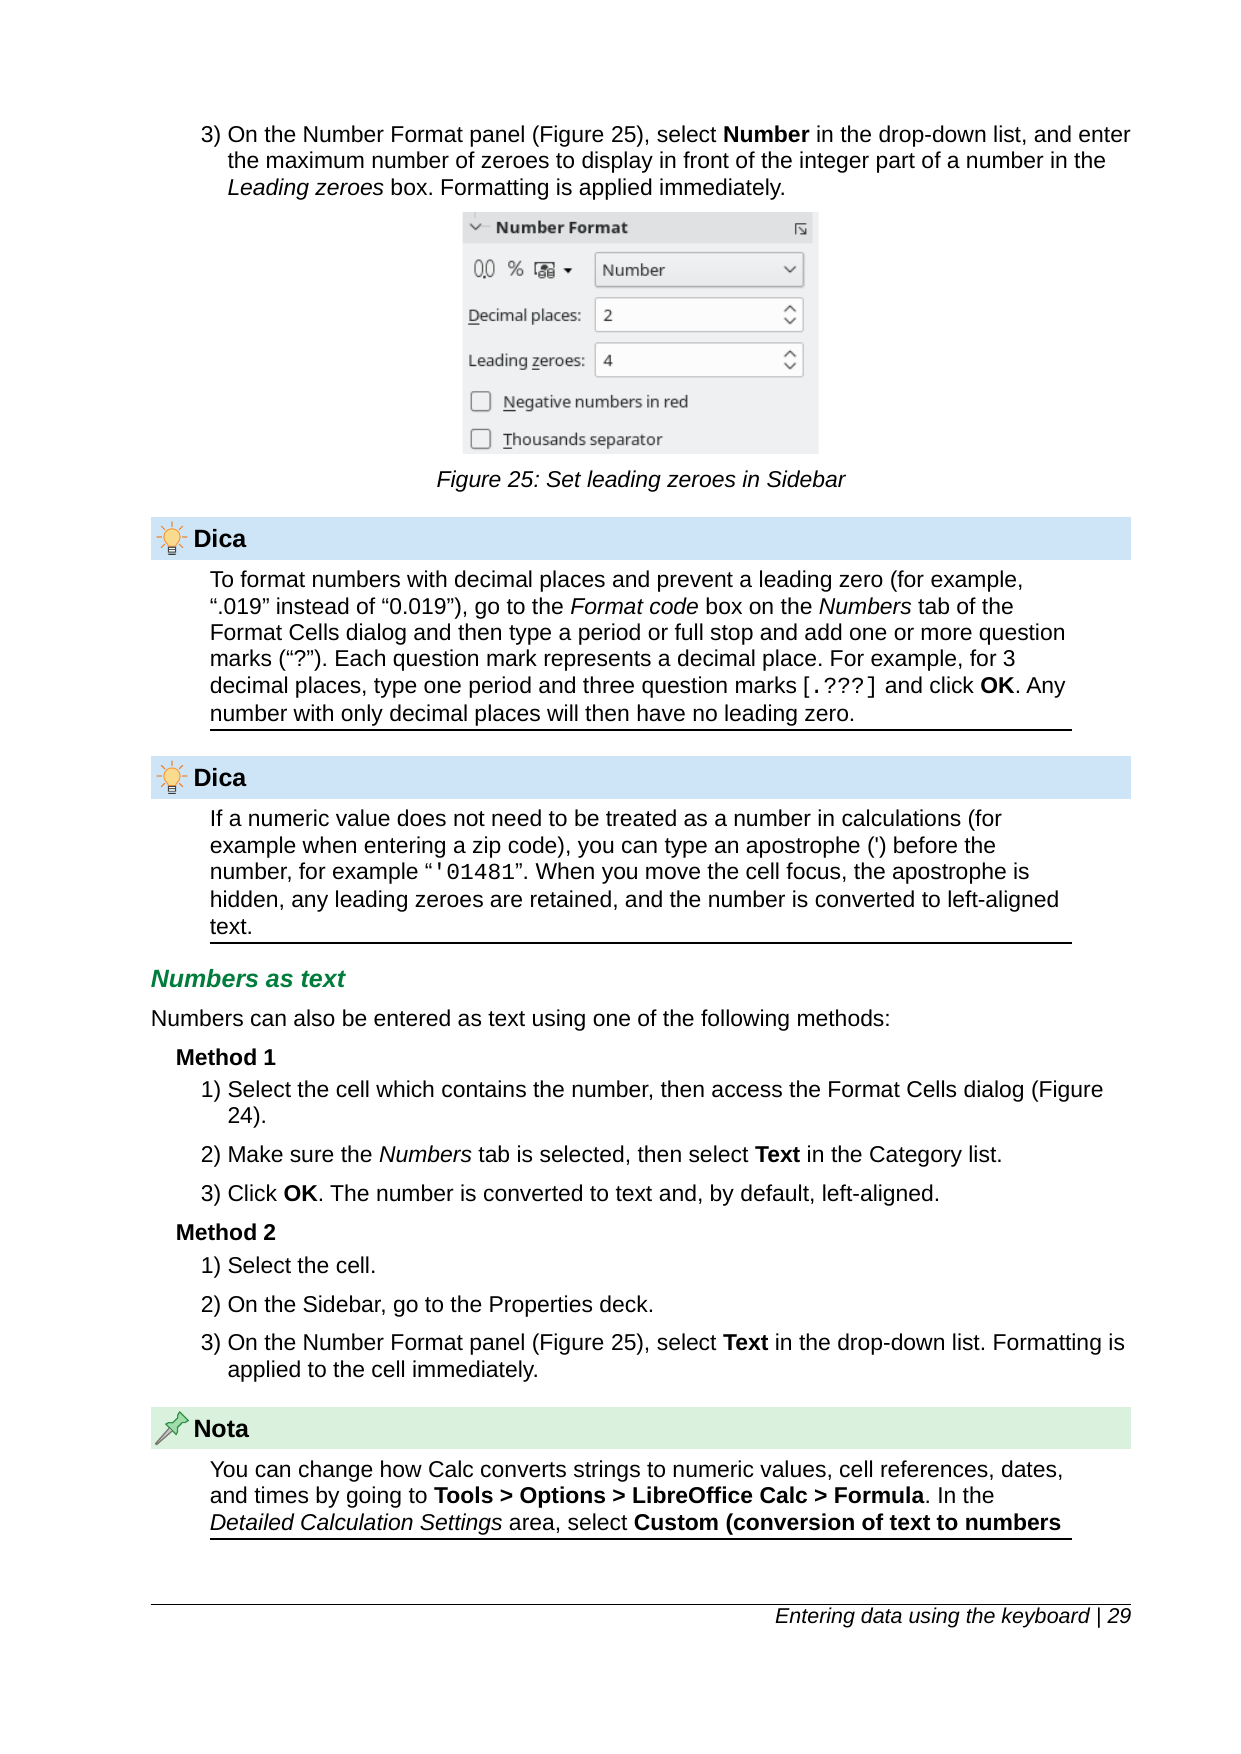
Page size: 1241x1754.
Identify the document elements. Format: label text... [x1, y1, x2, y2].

list Make sure the Numbers tab is selected, then select Text in the Category list. [227, 1141, 1131, 1168]
subtitle Nota [193, 1407, 1131, 1449]
picture [462, 212, 819, 454]
text Method 1 [176, 1043, 1131, 1070]
text Method 2 [176, 1219, 1131, 1245]
list On the Number Format panel (Figure 25), select Number in the drop-down list, and enter the maximum number of zeroes to display in front of the integer part of a number in the Leading zeroes box. Formatting is applied immediately. [227, 121, 1131, 200]
list On the Number Format panel (Figure 25), select Text in the drop-down list. Formatting is applied to the cell immediately. [227, 1329, 1131, 1382]
subtitle Dica [151, 517, 1131, 560]
list On the Sidebar, go to the Properties deck. [227, 1291, 1131, 1317]
text Figure 25: Set leading zeroes in Sidebar [436, 466, 845, 492]
subtitle Dica [151, 756, 1131, 799]
text Numbers can also be entered as text using one of the following methods: [151, 1005, 1131, 1031]
list Select the cell which contains the number, then access the Format Cells dialog (Figure 24). [227, 1076, 1131, 1129]
text If a numeric value does not need to be treated as a number in calculations (for example when entering a zip code), you can type an apostrophe (') before the number, for example “'01481”. When you move the cell focus, the apostrophe is hidden, any leading zeroes are retained, and the number is converted to left-aligned text. [209, 805, 1072, 944]
text You can change how Calc converts strings to numeric values, cell references, dates, and times by going to Tools > Options > LibreOffice Calc > Formula. In the Detailed Calculation Settings area, select Custom (conversion of text to numbers [209, 1456, 1072, 1540]
subtitle Numbers as text [151, 963, 1131, 992]
list Click OK. The number is converted to text and, by default, left-aligned. [227, 1180, 1131, 1207]
list Select the cell. [227, 1252, 1131, 1278]
text To format numbers with decimal places and prevent a leading zero (for example, “.019” instead of “0.019”), go to the Format code box on the Numbers tab of the Format Cells dialog and then type a period or full stop and add one or more question marks (“?”). Each question mark represents a decimal place. For example, for 3 decimal places, type one period and three question marks [.???] and click OK. Any number with only decimal places will then have no leading zero. [209, 566, 1072, 731]
